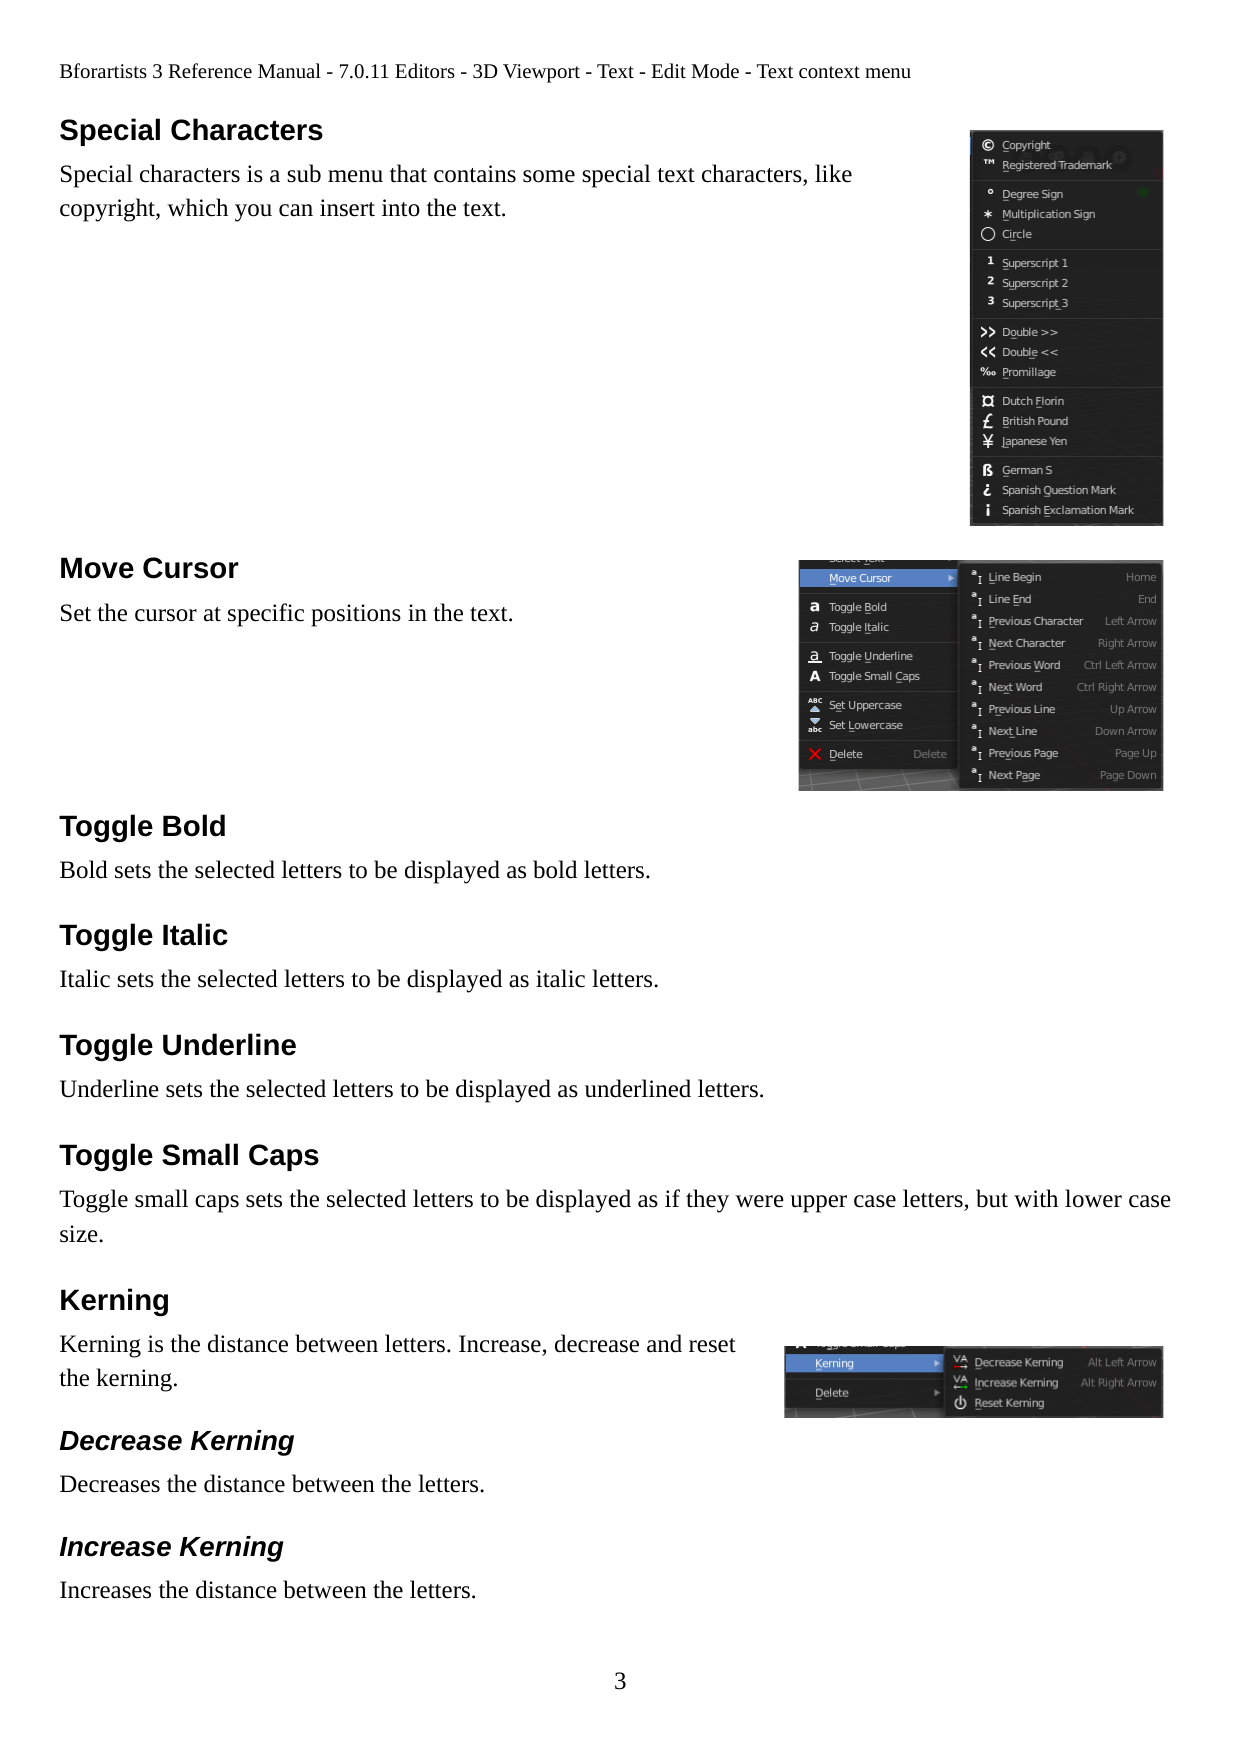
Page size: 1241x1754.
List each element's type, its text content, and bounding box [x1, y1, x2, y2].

text Decreases the distance between the letters. [59, 1469, 1181, 1498]
text Set the cursor at specific positions in the text. [59, 598, 798, 626]
text Toggle small caps sets the selected letters to be displayed as if they were upper case letters, but with lower case size. [59, 1184, 1181, 1248]
subtitle Toggle Italic [59, 918, 1181, 952]
subtitle Toggle Underline [59, 1028, 1181, 1062]
picture [969, 130, 1164, 526]
picture [784, 1346, 1164, 1418]
subtitle Increase Kerning [59, 1531, 1181, 1563]
subtitle Toggle Bold [59, 808, 1181, 842]
text Increases the distance between the letters. [59, 1575, 1181, 1604]
subtitle Decrease Kerning [59, 1425, 1181, 1457]
picture [798, 560, 1164, 791]
subtitle Special Characters [59, 113, 1181, 146]
text Bold sets the selected letters to be displayed as bold letters. [59, 855, 1181, 883]
subtitle Move Cursor [59, 551, 1181, 585]
subtitle Toggle Small Caps [59, 1138, 1181, 1172]
text Special characters is a sub menu that contains some special text characters, like copyright, which you can insert into the text. [59, 159, 969, 222]
text Kerning is the distance between letters. Increase, decrease and reset the kerning. [59, 1329, 1181, 1346]
text Italic sets the selected letters to be displayed as italic letters. [59, 964, 1181, 993]
text Underline sets the selected letters to be displayed as underlined letters. [59, 1074, 1181, 1103]
subtitle Kerning [59, 1282, 1181, 1316]
